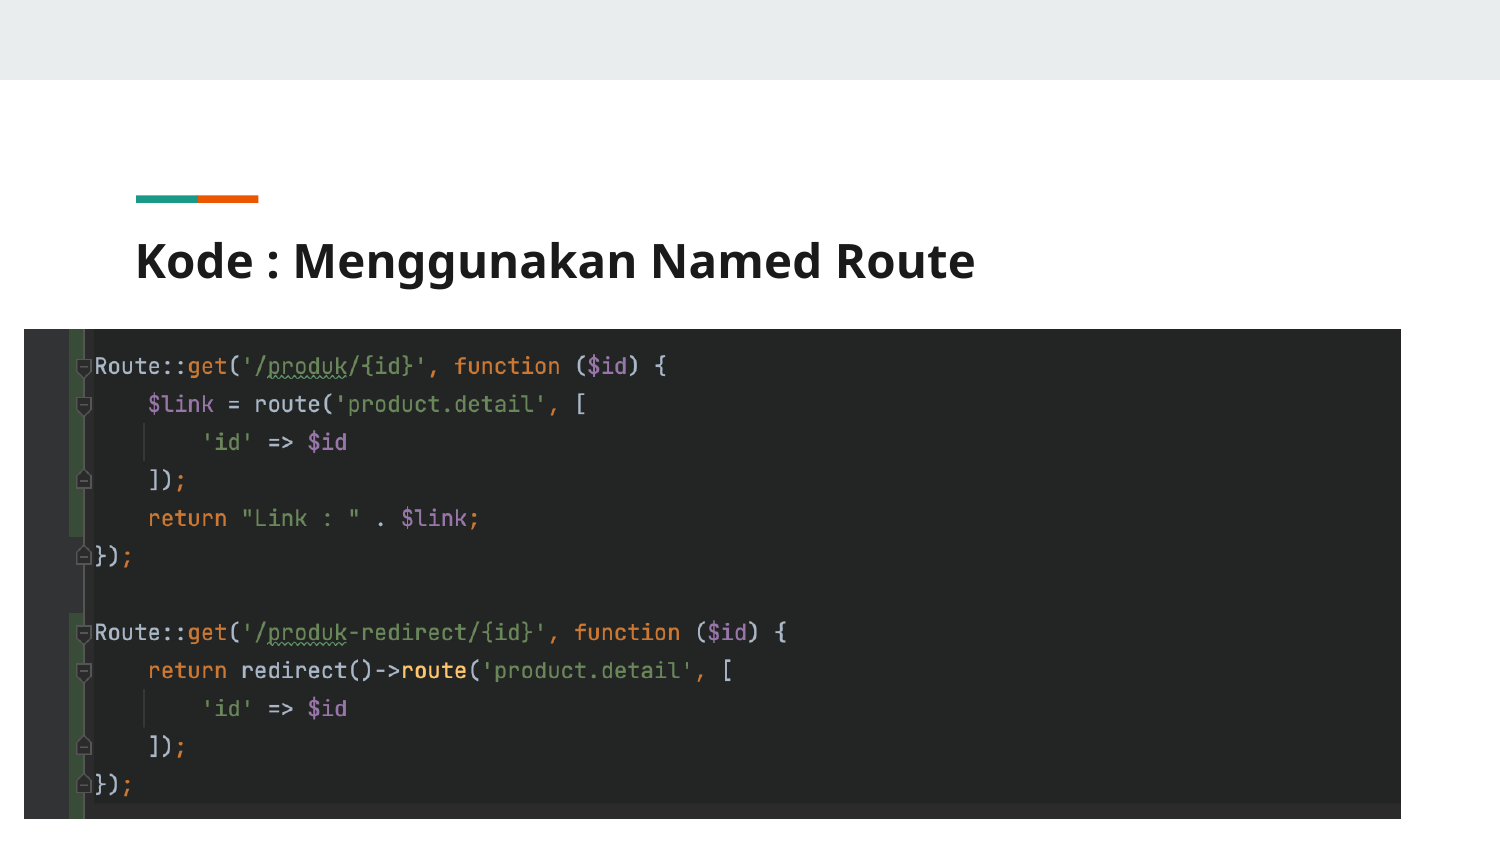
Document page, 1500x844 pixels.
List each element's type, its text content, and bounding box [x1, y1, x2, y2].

title Kode : Menggunakan Named Route [119, 216, 1381, 305]
picture [24, 329, 1401, 819]
